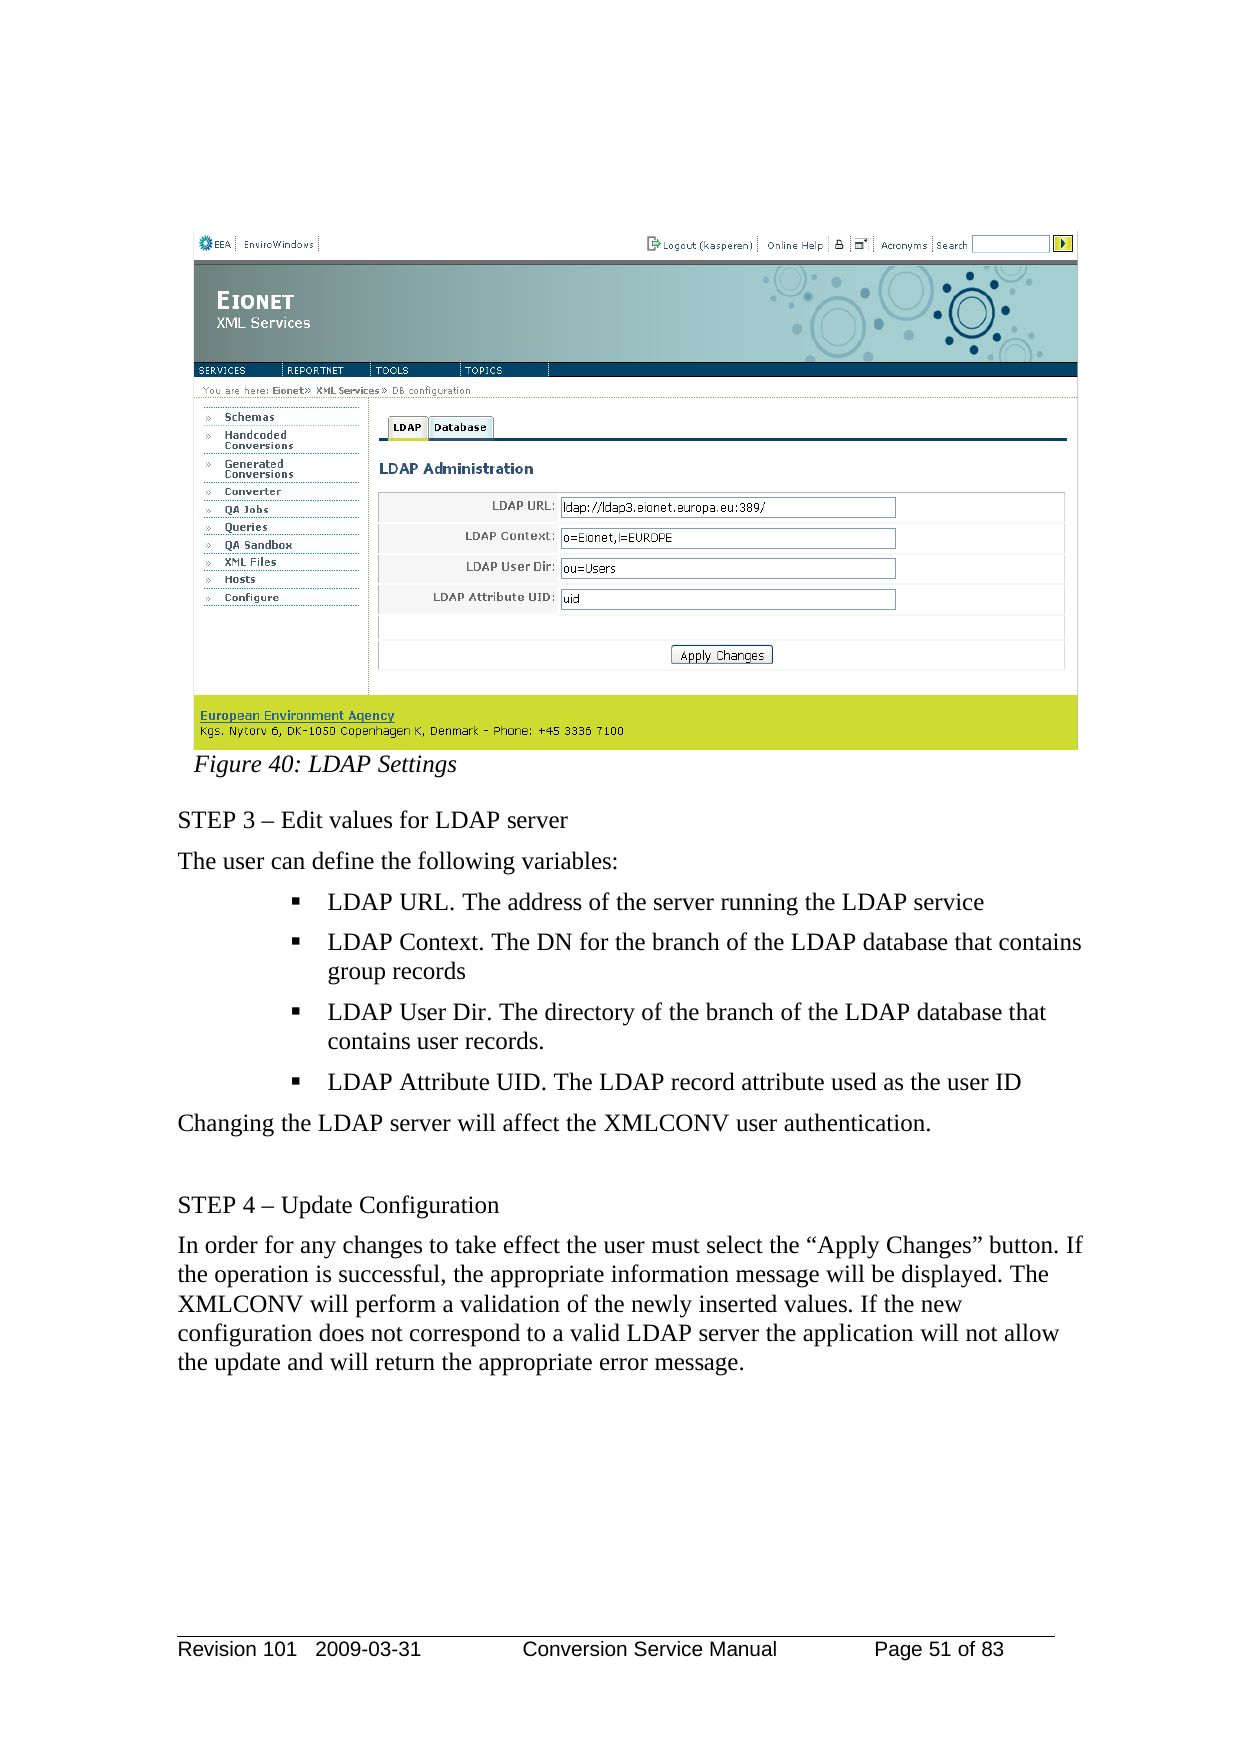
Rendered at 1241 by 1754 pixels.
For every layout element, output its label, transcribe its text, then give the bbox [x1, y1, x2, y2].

text STEP 3 – Edit values for LDAP server [177, 805, 1092, 834]
text The user can define the following variables: [177, 846, 1092, 874]
list LDAP User Dir. The directory of the branch of the LDAP database that contains user records. [290, 997, 1092, 1055]
list LDAP Context. The DN for the branch of the LDAP database that contains group records [290, 927, 1092, 985]
text STEP 4 – Update Configuration [177, 1189, 1092, 1218]
text Changing the LDAP server will affect the XMLCONV user authentication. [177, 1108, 1092, 1137]
list LDAP URL. The address of the server running the LDAP service [290, 886, 1092, 915]
text In order for any changes to take effect the user must select the “Apply Changes” button. If the operation is successful, the appropriate information message will be displayed. The XMLCONV will perform a validation of the newly inserted values. If the new configuration does not correspond to a valid LDAP server the application will not allow the update and will return the appropriate error message. [177, 1230, 1092, 1376]
list LDAP Attribute UID. The LDAP record attribute used as the user ID [290, 1067, 1092, 1096]
text Figure 40: LDAP Settings [194, 750, 1077, 778]
